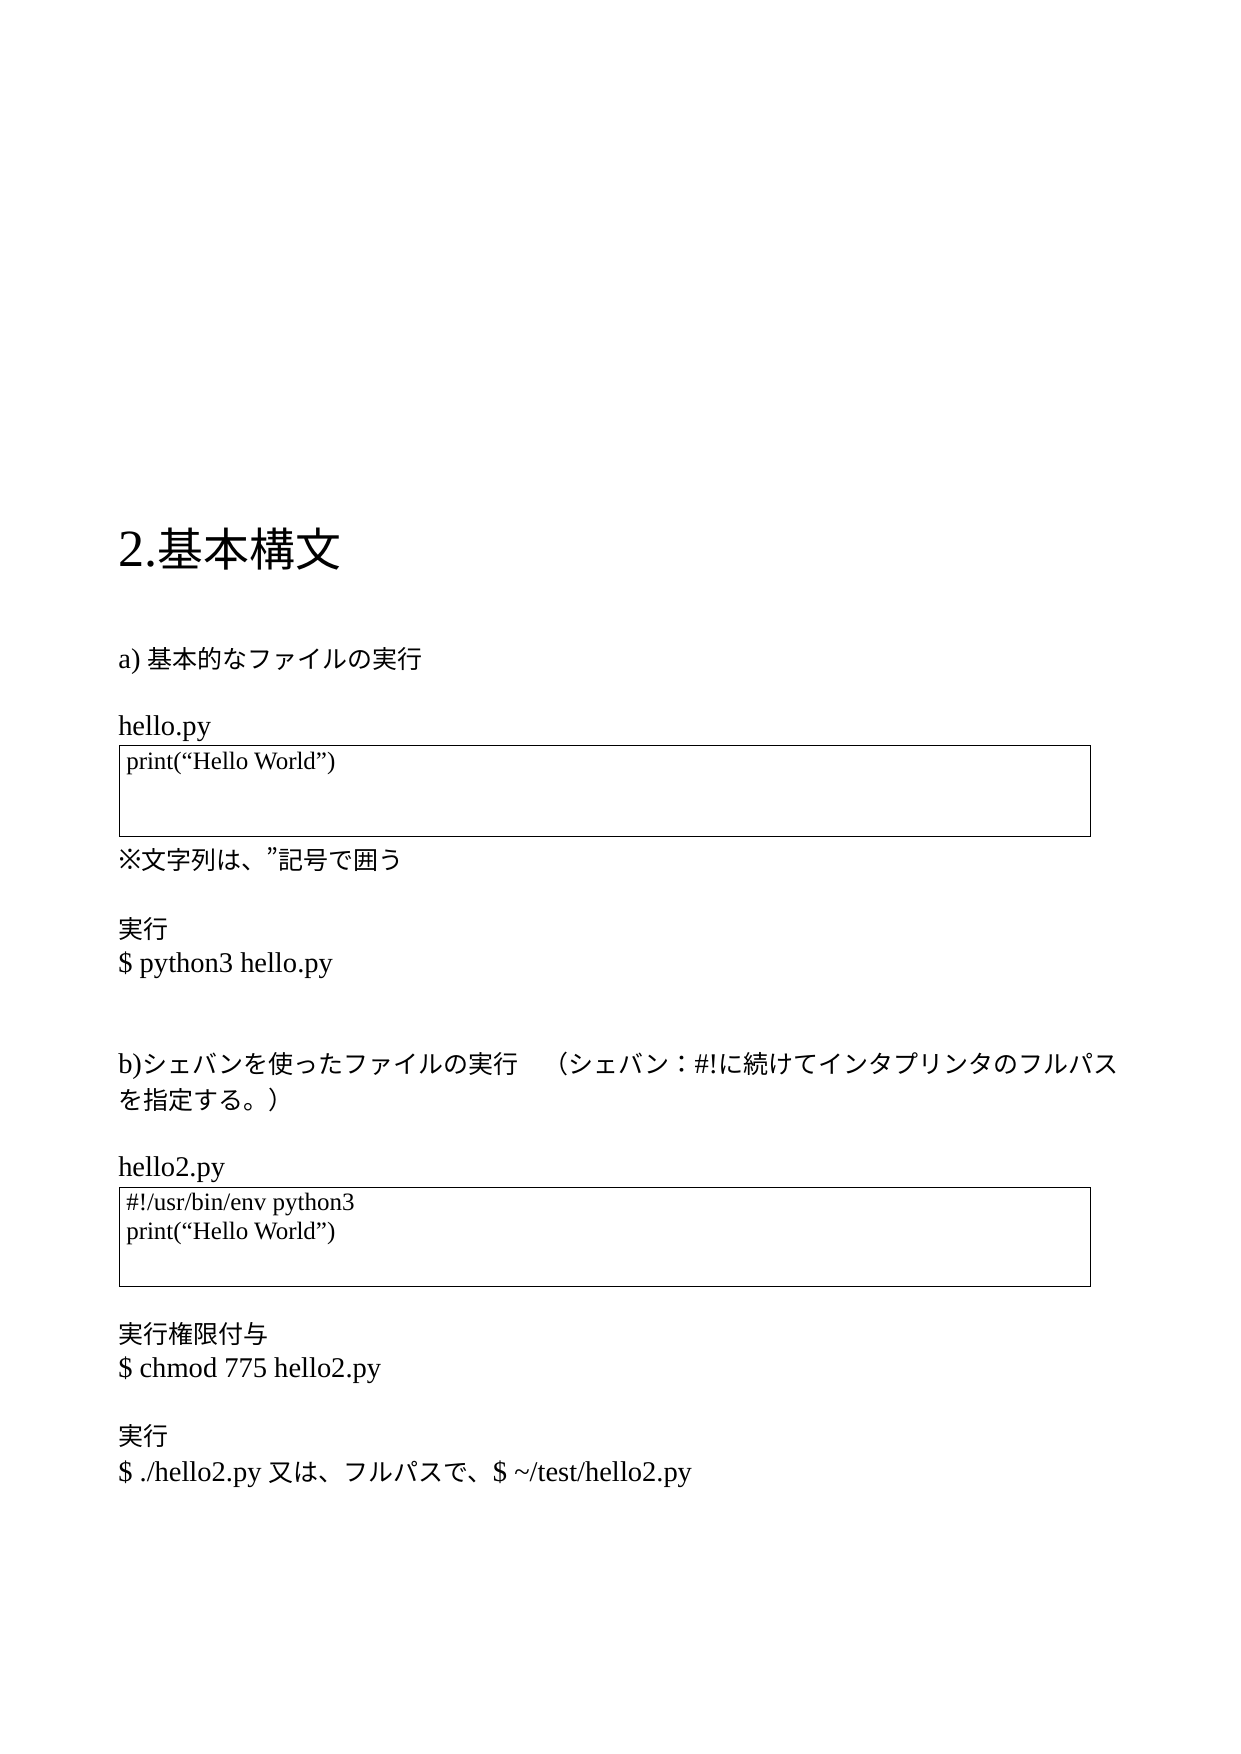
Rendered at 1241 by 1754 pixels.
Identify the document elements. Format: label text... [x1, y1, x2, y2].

text b)シェバンを使ったファイルの実行 （シェバン：#!に続けてインタプリンタのフルパスを指定する。） [118, 1044, 1122, 1117]
text ※文字列は、”記号で囲う [118, 840, 1122, 877]
text $ python3 hello.py [118, 946, 1122, 979]
text 実行 [118, 909, 1122, 946]
text 実行 [118, 1417, 1122, 1453]
text 実行権限付与 [118, 1314, 1122, 1351]
text 2.基本構文 [118, 513, 1122, 579]
text a) 基本的なファイルの実行 [118, 639, 1122, 676]
text $ chmod 775 hello2.py [118, 1351, 1122, 1384]
text $ ./hello2.py 又は、フルパスで、$ ~/test/hello2.py [118, 1453, 1122, 1489]
text hello.py [118, 709, 1122, 742]
text hello2.py [118, 1150, 1122, 1183]
